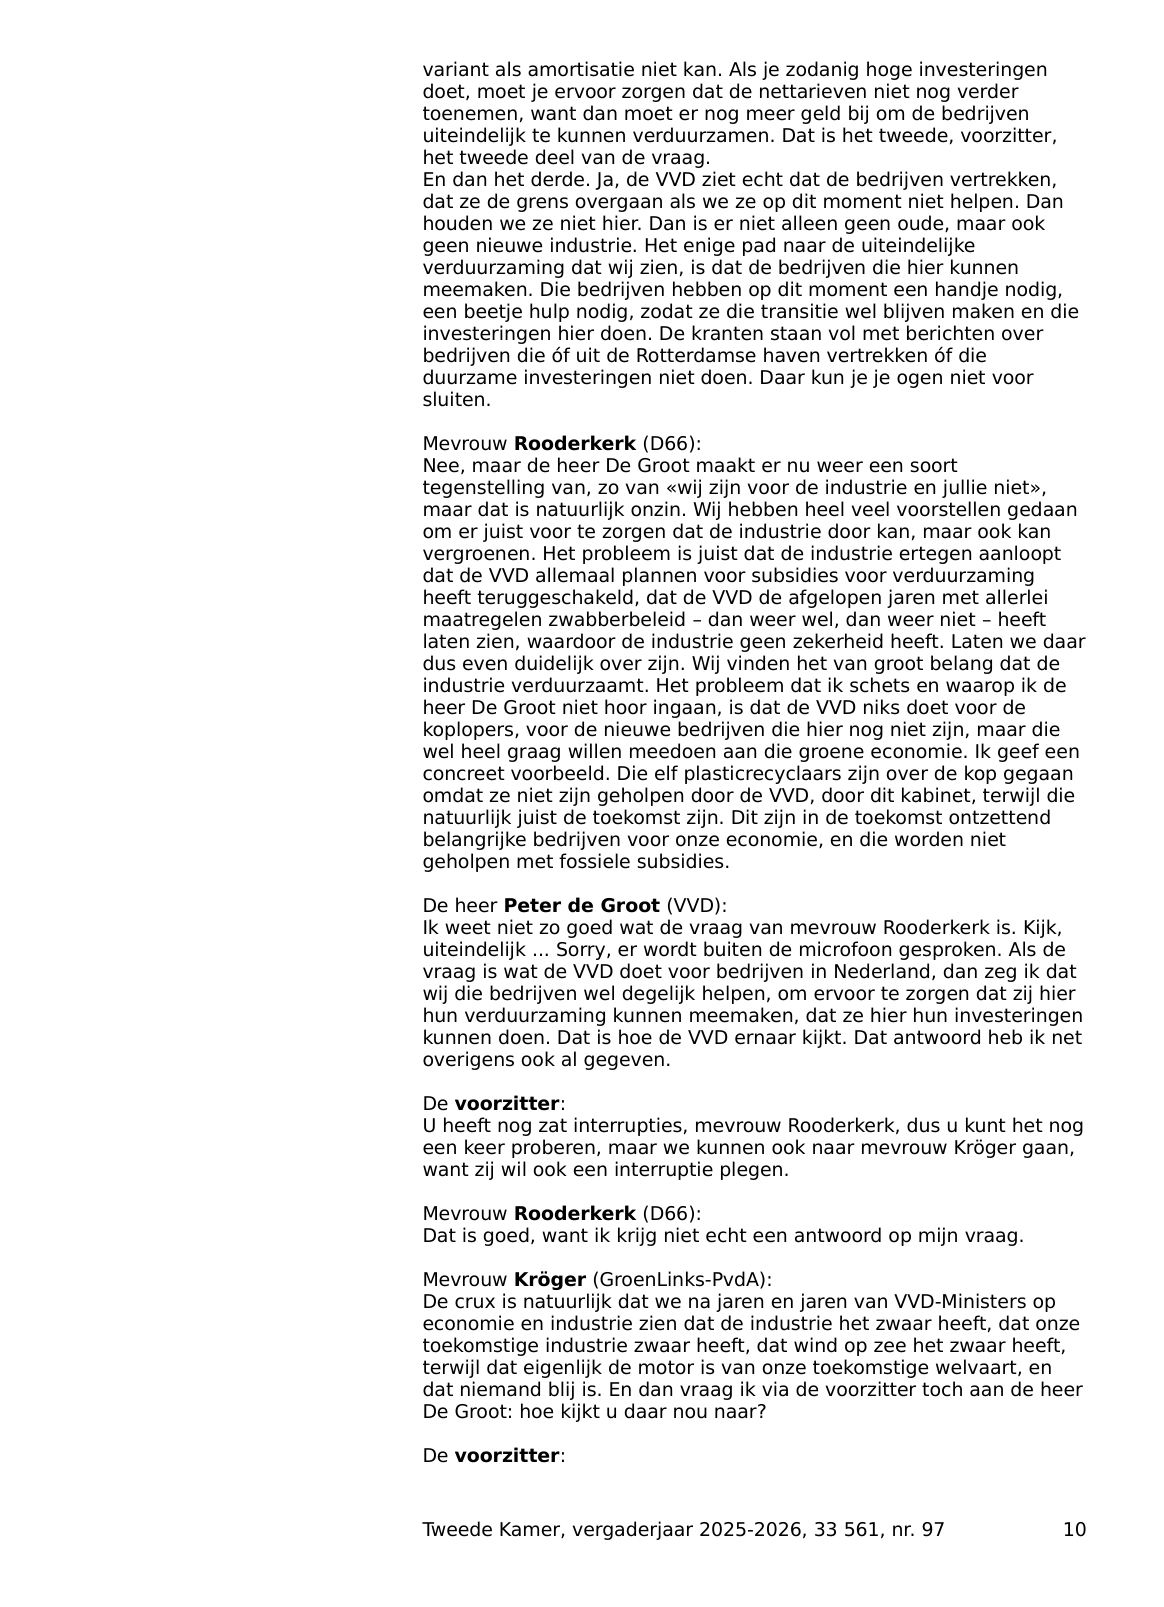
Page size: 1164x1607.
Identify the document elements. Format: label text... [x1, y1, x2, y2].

text Mevrouw Rooderkerk (D66): [422, 433, 1087, 455]
text Mevrouw Rooderkerk (D66): [422, 1203, 1087, 1225]
text De heer Peter de Groot (VVD): [422, 895, 1087, 917]
text En dan het derde. Ja, de VVD ziet echt dat de bedrijven vertrekken, dat ze de grens overgaan als we ze op dit moment niet helpen. Dan houden we ze niet hier. Dan is er niet alleen geen oude, maar ook geen nieuwe industrie. Het enige pad naar de uiteindelijke verduurzaming dat wij zien, is dat de bedrijven die hier kunnen meemaken. Die bedrijven hebben op dit moment een handje nodig, een beetje hulp nodig, zodat ze die transitie wel blijven maken en die investeringen hier doen. De kranten staan vol met berichten over bedrijven die óf uit de Rotterdamse haven vertrekken óf die duurzame investeringen niet doen. Daar kun je je ogen niet voor sluiten. [422, 169, 1087, 411]
text Mevrouw Kröger (GroenLinks-PvdA): [422, 1269, 1087, 1291]
text De crux is natuurlijk dat we na jaren en jaren van VVD-Ministers op economie en industrie zien dat de industrie het zwaar heeft, dat onze toekomstige industrie zwaar heeft, dat wind op zee het zwaar heeft, terwijl dat eigenlijk de motor is van onze toekomstige welvaart, en dat niemand blij is. En dan vraag ik via de voorzitter toch aan de heer De Groot: hoe kijkt u daar nou naar? [422, 1291, 1087, 1423]
text Dat is goed, want ik krijg niet echt een antwoord op mijn vraag. [422, 1225, 1087, 1247]
text De voorzitter: [422, 1093, 1087, 1115]
text Ik weet niet zo goed wat de vraag van mevrouw Rooderkerk is. Kijk, uiteindelijk ... Sorry, er wordt buiten de microfoon gesproken. Als de vraag is wat de VVD doet voor bedrijven in Nederland, dan zeg ik dat wij die bedrijven wel degelijk helpen, om ervoor te zorgen dat zij hier hun verduurzaming kunnen meemaken, dat ze hier hun investeringen kunnen doen. Dat is hoe de VVD ernaar kijkt. Dat antwoord heb ik net overigens ook al gegeven. [422, 917, 1087, 1071]
text variant als amortisatie niet kan. Als je zodanig hoge investeringen doet, moet je ervoor zorgen dat de nettarieven niet nog verder toenemen, want dan moet er nog meer geld bij om de bedrijven uiteindelijk te kunnen verduurzamen. Dat is het tweede, voorzitter, het tweede deel van de vraag. [422, 59, 1087, 169]
text De voorzitter: [422, 1445, 1087, 1467]
text U heeft nog zat interrupties, mevrouw Rooderkerk, dus u kunt het nog een keer proberen, maar we kunnen ook naar mevrouw Kröger gaan, want zij wil ook een interruptie plegen. [422, 1115, 1087, 1181]
text Nee, maar de heer De Groot maakt er nu weer een soort tegenstelling van, zo van «wij zijn voor de industrie en jullie niet», maar dat is natuurlijk onzin. Wij hebben heel veel voorstellen gedaan om er juist voor te zorgen dat de industrie door kan, maar ook kan vergroenen. Het probleem is juist dat de industrie ertegen aanloopt dat de VVD allemaal plannen voor subsidies voor verduurzaming heeft teruggeschakeld, dat de VVD de afgelopen jaren met allerlei maatregelen zwabberbeleid – dan weer wel, dan weer niet – heeft laten zien, waardoor de industrie geen zekerheid heeft. Laten we daar dus even duidelijk over zijn. Wij vinden het van groot belang dat de industrie verduurzaamt. Het probleem dat ik schets en waarop ik de heer De Groot niet hoor ingaan, is dat de VVD niks doet voor de koplopers, voor de nieuwe bedrijven die hier nog niet zijn, maar die wel heel graag willen meedoen aan die groene economie. Ik geef een concreet voorbeeld. Die elf plasticrecyclaars zijn over de kop gegaan omdat ze niet zijn geholpen door de VVD, door dit kabinet, terwijl die natuurlijk juist de toekomst zijn. Dit zijn in de toekomst ontzettend belangrijke bedrijven voor onze economie, en die worden niet geholpen met fossiele subsidies. [422, 455, 1087, 872]
